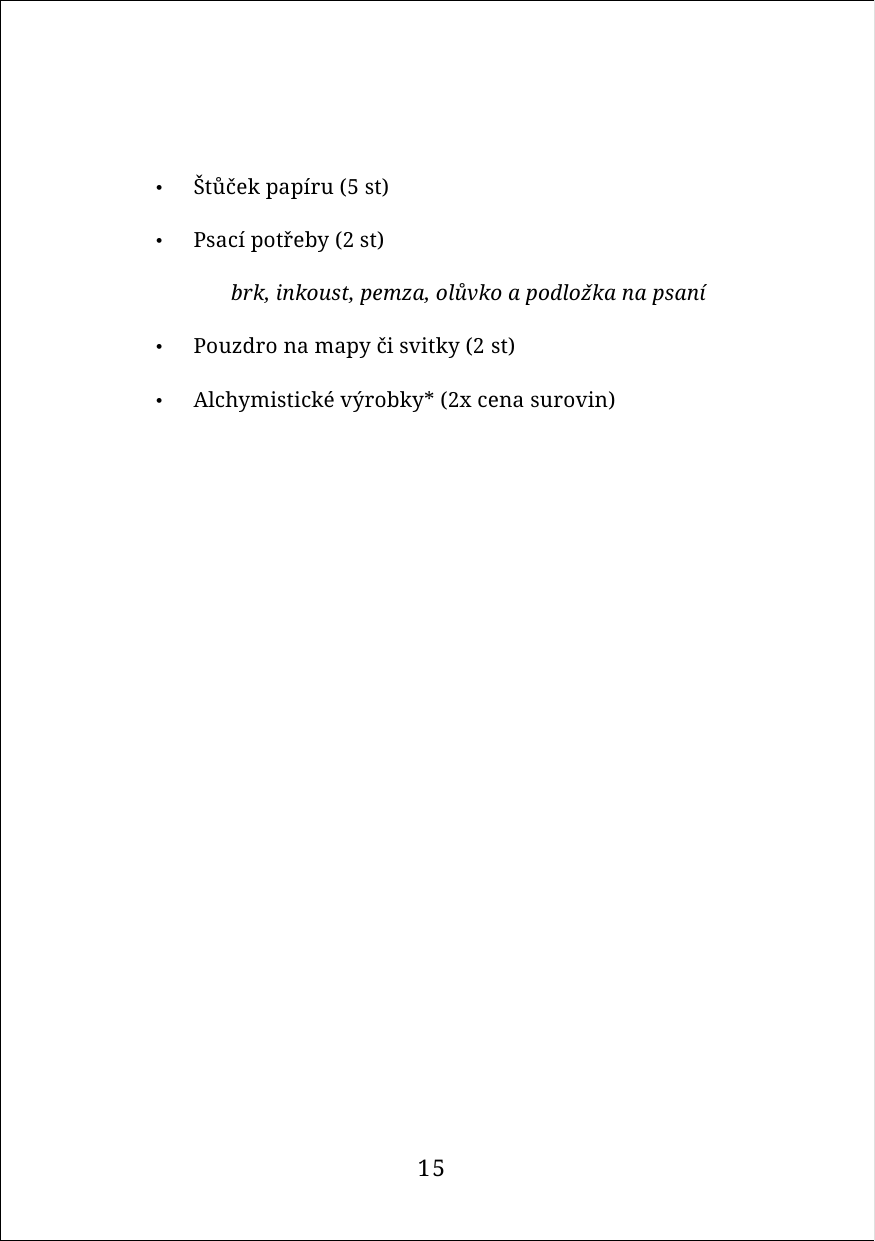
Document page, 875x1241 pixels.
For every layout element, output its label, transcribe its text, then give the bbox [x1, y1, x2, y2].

list Psací potřeby (2 st) [156, 225, 756, 253]
list Pouzdro na mapy či svitky (2 st) [156, 331, 756, 360]
list Štůček papíru (5 st) [156, 172, 756, 200]
list brk, inkoust, pemza, olůvko a podložka na psaní [193, 278, 756, 307]
list Alchymistické výrobky* (2x cena surovin) [156, 385, 756, 413]
